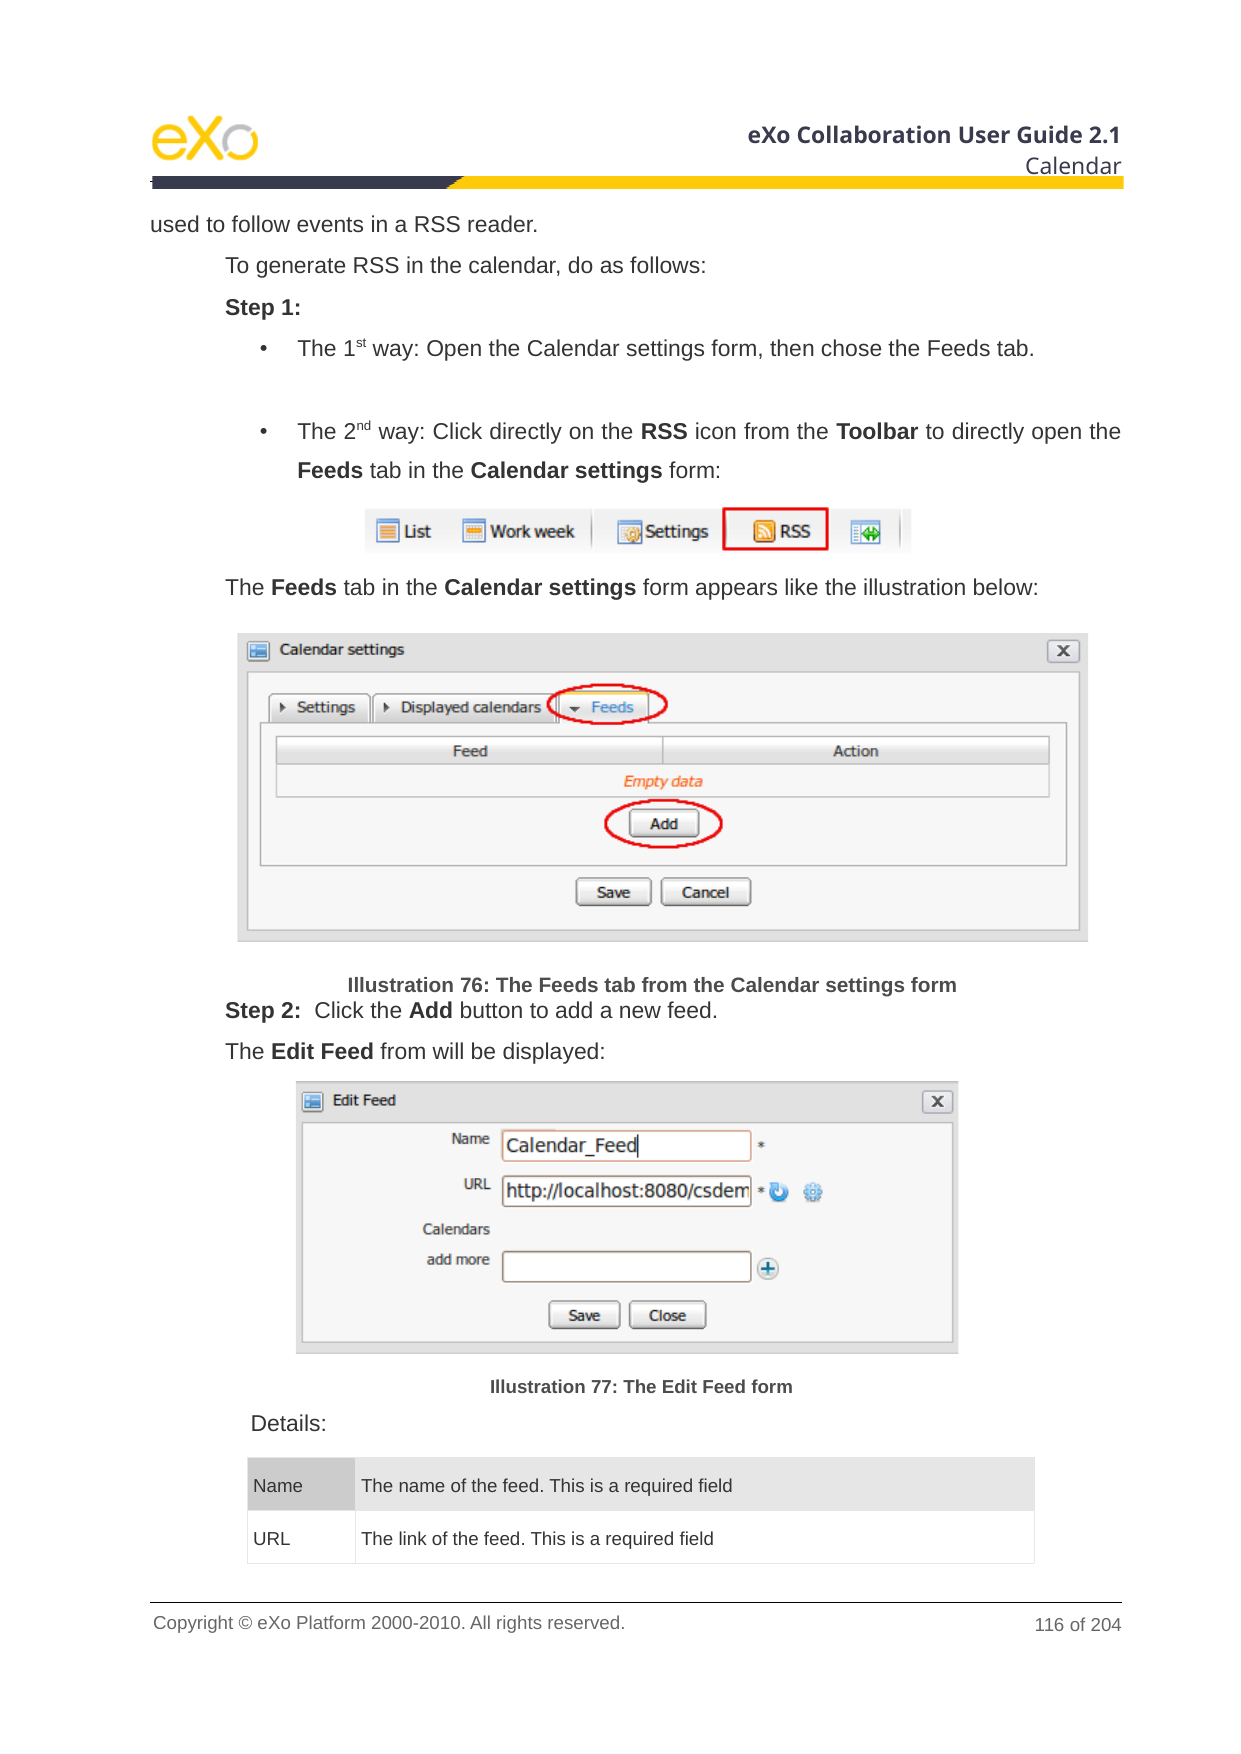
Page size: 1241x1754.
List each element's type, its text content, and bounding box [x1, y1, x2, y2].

table_header Name [248, 1458, 355, 1510]
list Step 2: Click the Add button to add a new feed. [187, 942, 1122, 1023]
text used to follow events in a RSS reader. [150, 211, 1122, 237]
table_header The name of the feed. This is a required field [356, 1458, 1034, 1510]
list To generate RSS in the calendar, do as follows: [187, 252, 1122, 279]
list The Edit Feed from will be displayed: [187, 1038, 1122, 1065]
list Step 1: [187, 294, 1122, 320]
picture [152, 115, 259, 161]
picture [364, 506, 912, 554]
picture [295, 1081, 959, 1354]
list The 1st way: Open the Calendar settings form, then chose the Feeds tab. [259, 335, 1122, 362]
picture [152, 176, 1124, 189]
list Illustration 77: The Edit Feed form [285, 1354, 998, 1397]
table_cell URL [248, 1511, 355, 1562]
table_cell The link of the feed. This is a required field [356, 1511, 1034, 1562]
list Details: [187, 1067, 1122, 1437]
list The 2nd way: Click directly on the RSS icon from the Toolbar to directly open the Feeds tab in the Calendar settings form: [259, 418, 1122, 484]
picture [237, 633, 1089, 942]
list The Feeds tab in the Calendar settings form appears like the illustration below: [187, 512, 1122, 601]
list Illustration 76: The Feeds tab from the Calendar settings form [217, 942, 1088, 997]
